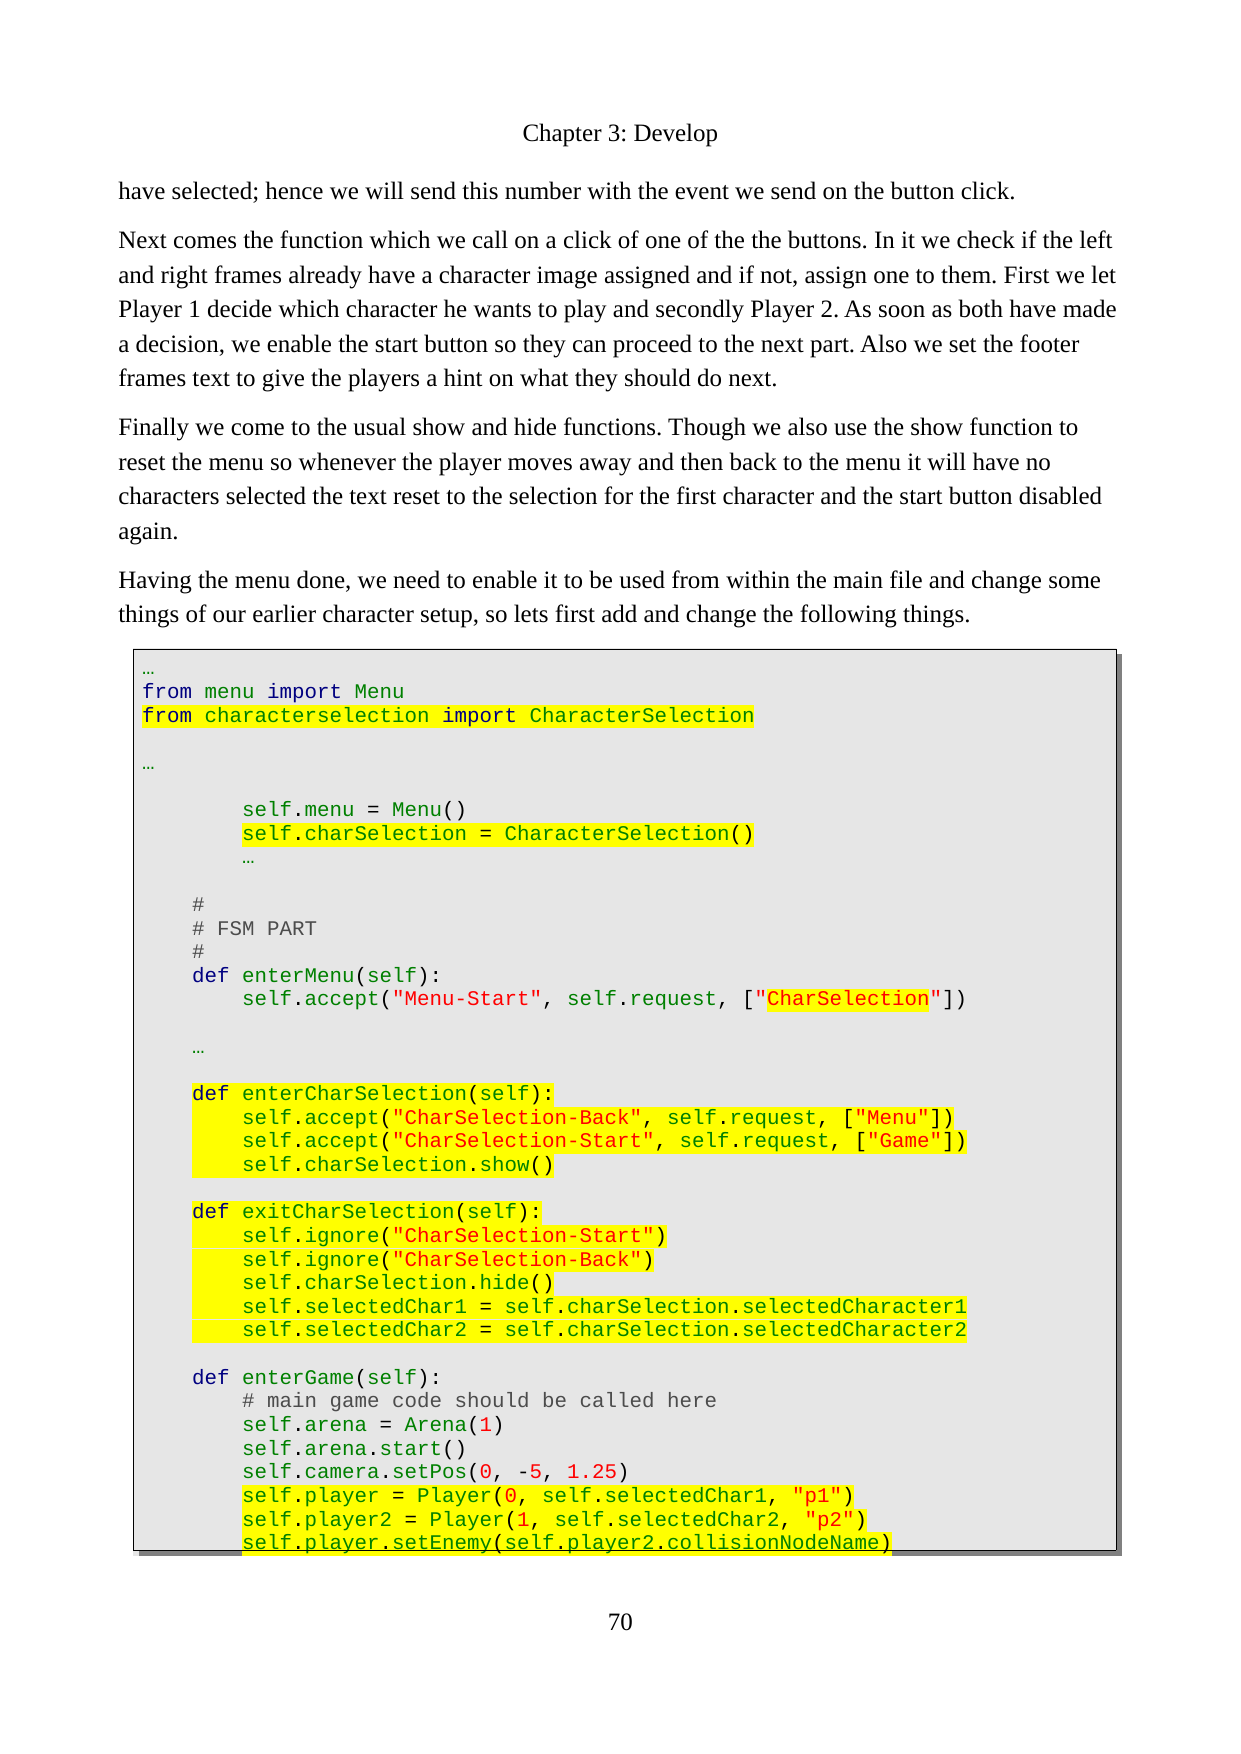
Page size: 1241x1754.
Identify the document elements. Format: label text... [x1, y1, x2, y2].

text self.player = Player(0, self.selectedChar1, "p1") [134, 1476, 1116, 1500]
text def enterCharSelection(self): [134, 1074, 1116, 1098]
text self.arena.start() [134, 1429, 1116, 1452]
text have selected; hence we will send this number with the event we send on the button click. [118, 176, 1122, 205]
text self.camera.setPos(0, -5, 1.25) [134, 1452, 1116, 1476]
text # FSM PART [134, 908, 1116, 932]
text # [134, 932, 1116, 956]
text … [134, 743, 1116, 767]
text # [134, 885, 1116, 908]
text self.selectedChar1 = self.charSelection.selectedCharacter1 [134, 1287, 1116, 1311]
text def enterGame(self): [134, 1358, 1116, 1381]
text self.charSelection.show() [134, 1145, 1116, 1169]
text self.accept("CharSelection-Back", self.request, ["Menu"]) [134, 1098, 1116, 1121]
text from menu import Menu [134, 672, 1116, 696]
text Having the menu done, we need to enable it to be used from within the main file and change some things of our earlier character setup, so lets first add and change the following things. [118, 565, 1122, 628]
text self.player2 = Player(1, self.selectedChar2, "p2") [134, 1500, 1116, 1523]
text self.selectedChar2 = self.charSelection.selectedCharacter2 [134, 1311, 1116, 1334]
text self.player.setEnemy(self.player2.collisionNodeName) [134, 1523, 1116, 1550]
text self.accept("Menu-Start", self.request, ["CharSelection"]) [134, 979, 1116, 1003]
text Next comes the function which we call on a click of one of the the buttons. In it we check if the left and right frames already have a character image assigned and if not, assign one to them. First we let Player 1 decide which character he wants to play and secondly Player 2. As soon as both have made a decision, we enable the start button so they can proceed to the next part. Also we set the footer frames text to give the players a hint on what they should do next. [118, 225, 1122, 392]
text self.ignore("CharSelection-Back") [134, 1239, 1116, 1263]
text def exitCharSelection(self): [134, 1192, 1116, 1216]
text self.accept("CharSelection-Start", self.request, ["Game"]) [134, 1121, 1116, 1145]
text self.charSelection.hide() [134, 1263, 1116, 1287]
text … [134, 838, 1116, 861]
text … [134, 650, 1116, 672]
text from characterselection import CharacterSelection [134, 696, 1116, 719]
text # main game code should be called here [134, 1381, 1116, 1405]
text Finally we come to the usual show and hide functions. Though we also use the show function to reset the menu so whenever the player moves away and then back to the menu it will have no characters selected the text reset to the selection for the first character and the start button disabled again. [118, 412, 1122, 544]
text self.charSelection = CharacterSelection() [134, 814, 1116, 838]
text self.ignore("CharSelection-Start") [134, 1216, 1116, 1239]
text self.menu = Menu() [134, 790, 1116, 814]
text … [134, 1027, 1116, 1050]
text def enterMenu(self): [134, 956, 1116, 979]
text self.arena = Arena(1) [134, 1405, 1116, 1429]
